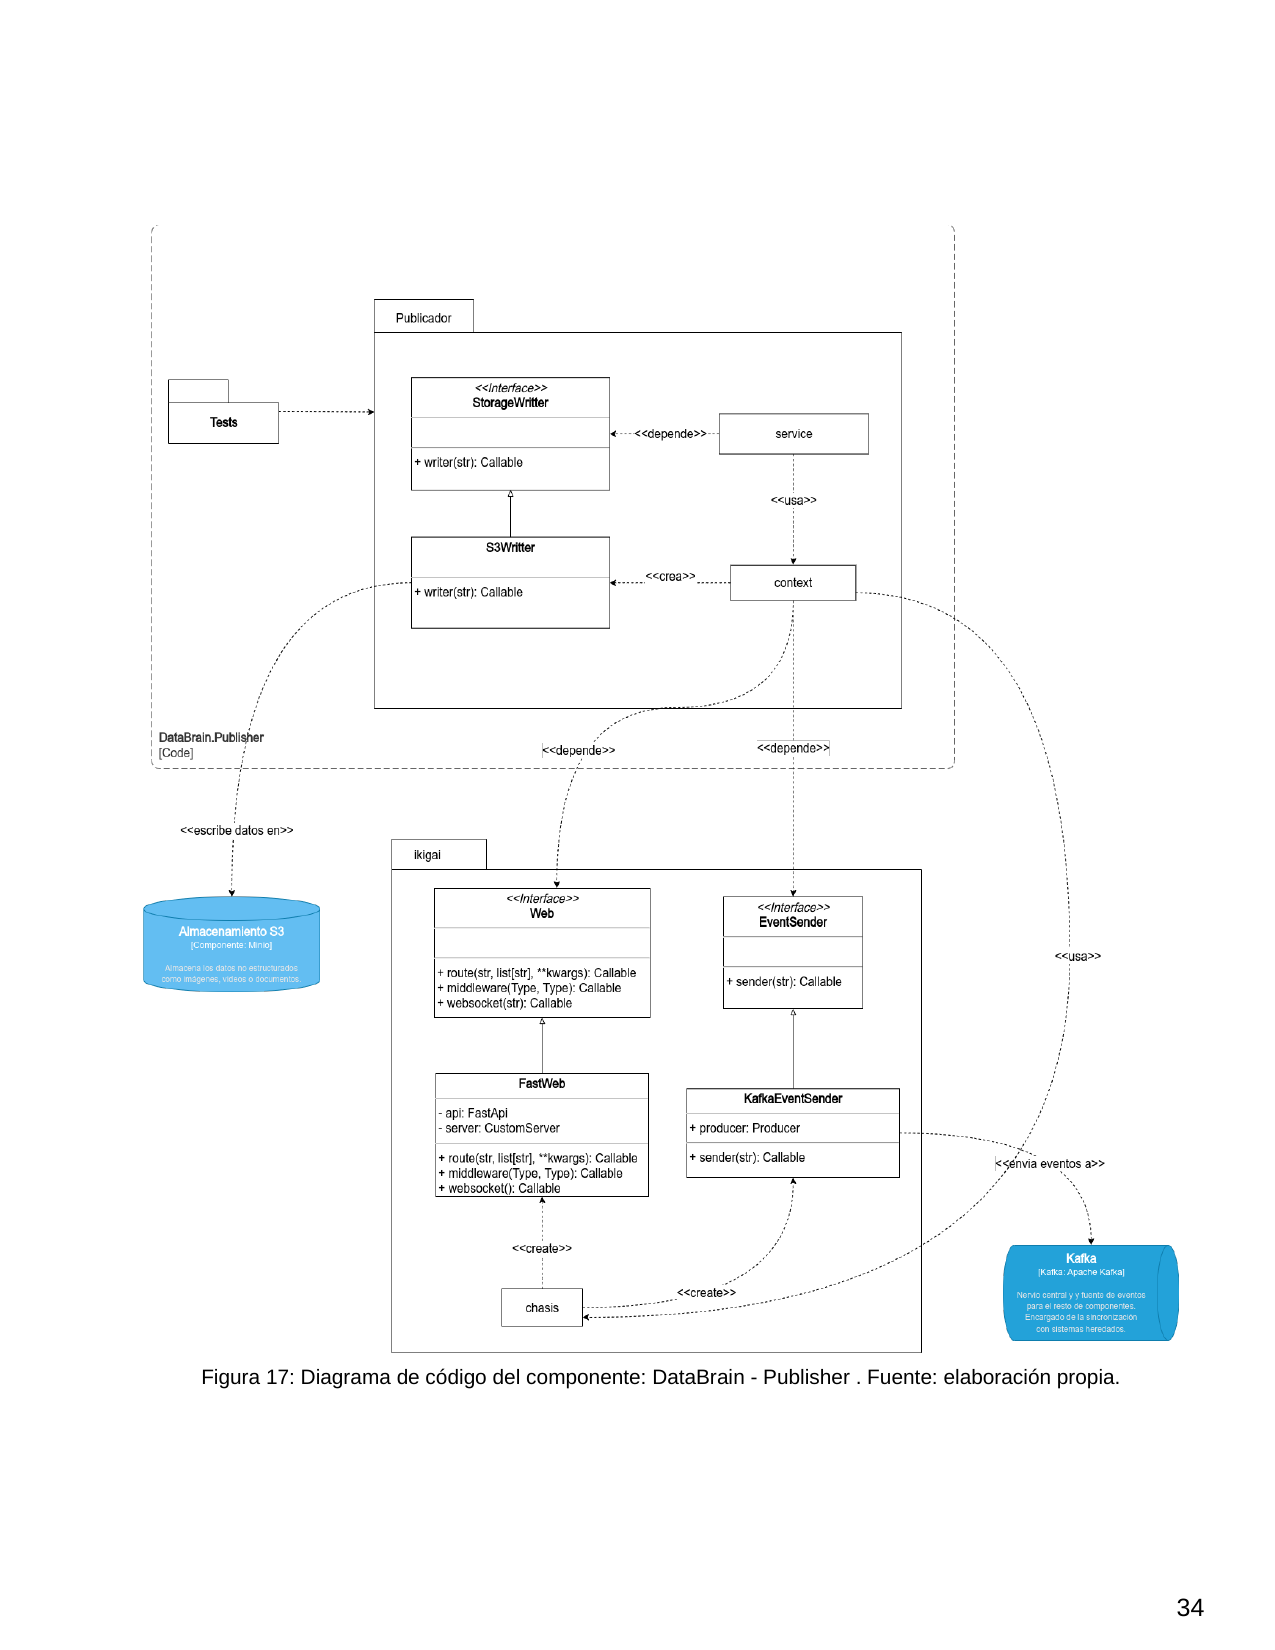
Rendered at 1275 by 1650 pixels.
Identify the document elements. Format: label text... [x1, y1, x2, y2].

picture [143, 225, 1179, 1353]
text Figura 17: Diagrama de código del componente: DataBrain - Publisher . Fuente: elaboración propia. [118, 1353, 1204, 1389]
